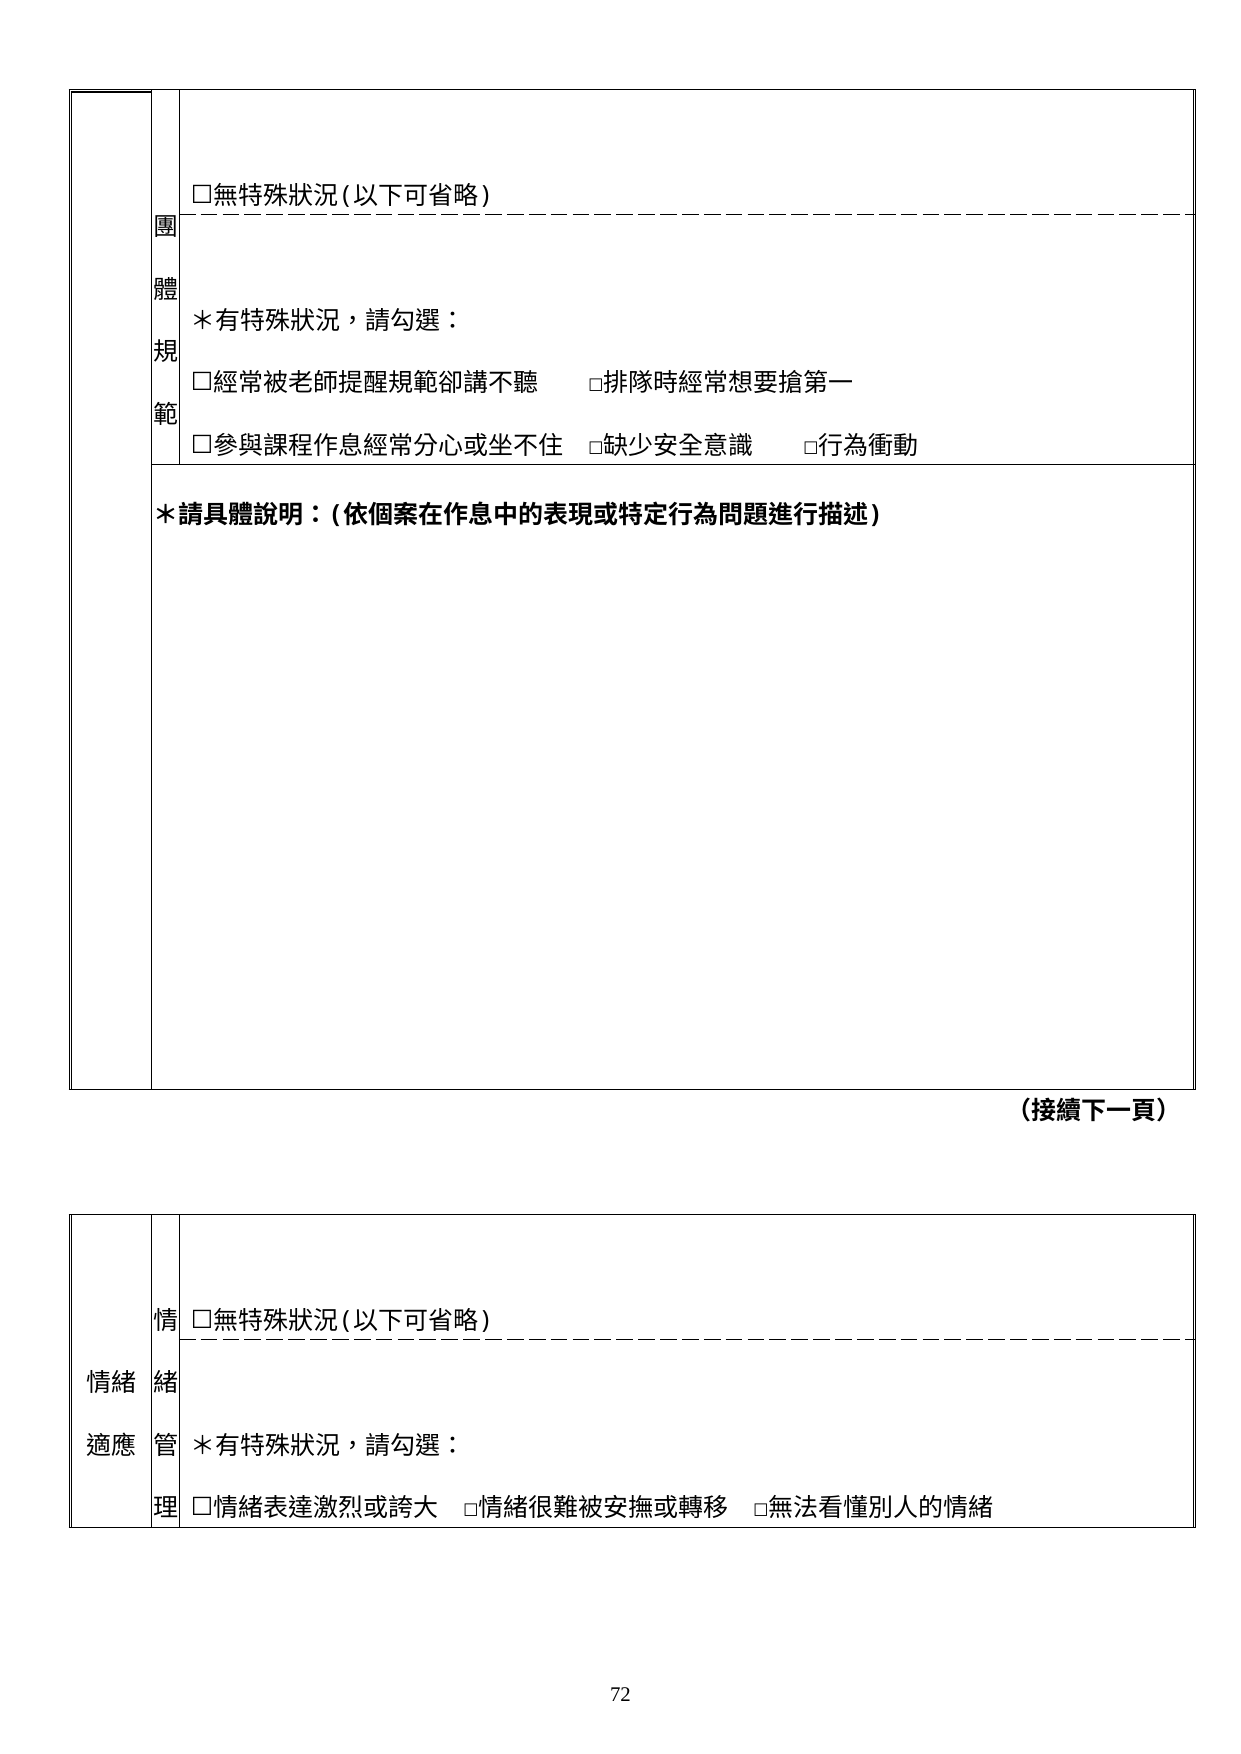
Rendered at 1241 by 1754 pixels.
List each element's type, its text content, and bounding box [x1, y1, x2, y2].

table_header ☐無特殊狀況(以下可省略) [180, 1215, 1193, 1339]
table_cell ＊請具體說明：(依個案在作息中的表現或特定行為問題進行描述) [152, 465, 1193, 1089]
table_cell 團體規範 [152, 90, 179, 464]
table_cell ☐無特殊狀況(以下可省略) [180, 90, 1193, 214]
table_cell [72, 93, 151, 1089]
table_cell ＊有特殊狀況，請勾選： ☐經常被老師提醒規範卻講不聽 ☐排隊時經常想要搶第一 ☐參與課程作息經常分心或坐不住 ☐缺少安全意識 ☐行為衝動 [180, 214, 1193, 464]
table_header 情緒 適應 [72, 1215, 151, 1527]
table_header 情緒管理 [152, 1215, 179, 1527]
table_cell ＊有特殊狀況，請勾選： ☐情緒表達激烈或誇大 ☐情緒很難被安撫或轉移 ☐無法看懂別人的情緒 [180, 1339, 1193, 1527]
text （接續下一頁） [59, 1090, 1181, 1127]
